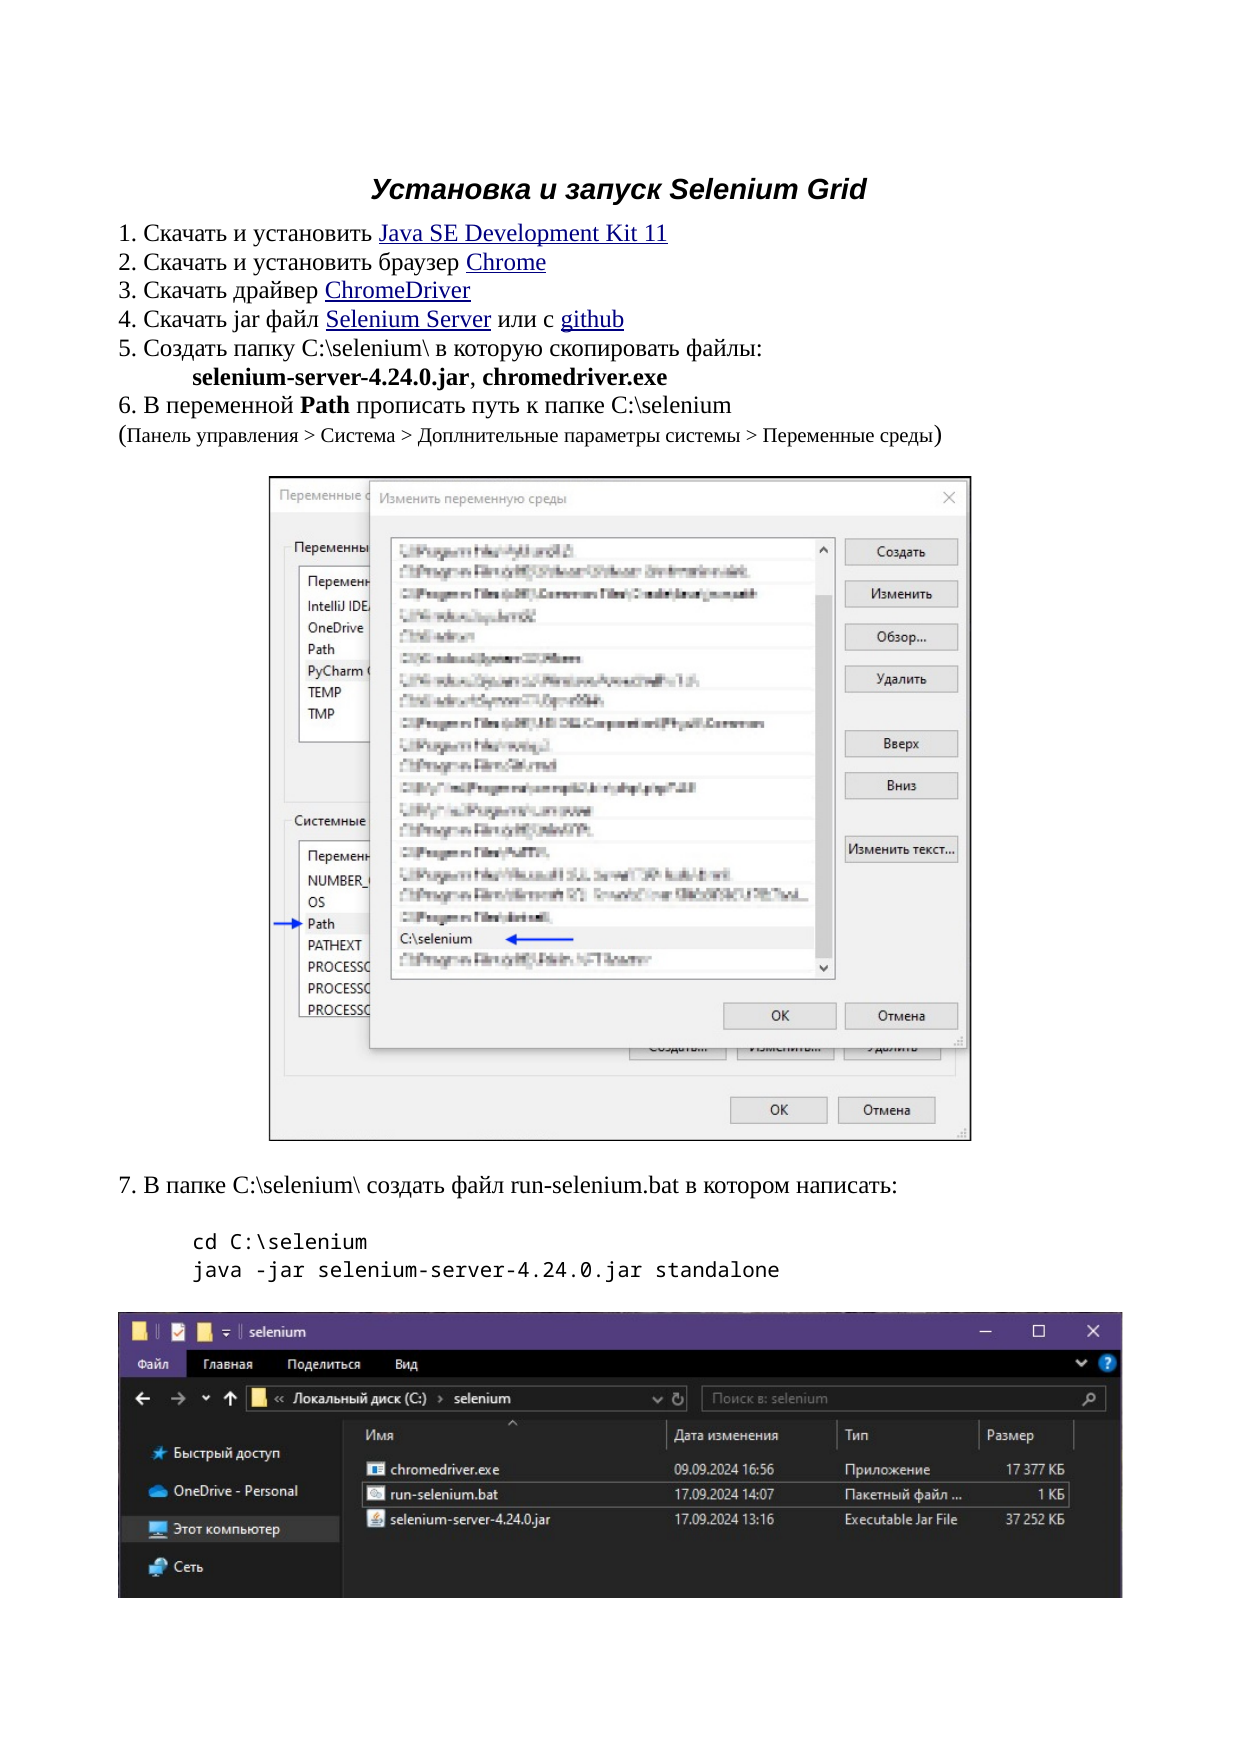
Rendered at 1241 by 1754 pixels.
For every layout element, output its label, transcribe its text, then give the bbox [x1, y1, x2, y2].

text 5. Создать папку C:\selenium\ в которую скопировать файлы: [118, 333, 1122, 362]
picture [268, 476, 972, 1141]
text 1. Скачать и установить Java SE Development Kit 11 [118, 218, 1122, 247]
text selenium-server-4.24.0.jar, chromedriver.exe [192, 362, 1122, 390]
text 2. Скачать и установить браузер Chrome [118, 247, 1122, 275]
subtitle Установка и запуск Selenium Grid [118, 172, 1122, 205]
text cd C:\selenium [192, 1227, 1122, 1256]
picture [118, 1312, 1123, 1598]
text 6. В переменной Path прописать путь к папке C:\selenium [118, 390, 1122, 419]
text 3. Скачать драйвер ChromeDriver [118, 275, 1122, 304]
text 4. Скачать jar файл Selenium Server или с github [118, 304, 1122, 333]
text java -jar selenium-server-4.24.0.jar standalone [192, 1256, 1122, 1284]
text (Панель управления > Система > Доплнительные параметры системы > Переменные среды) [118, 419, 1122, 448]
text 7. В папке C:\selenium\ создать файл run-selenium.bat в котором написать: [118, 1170, 1122, 1198]
